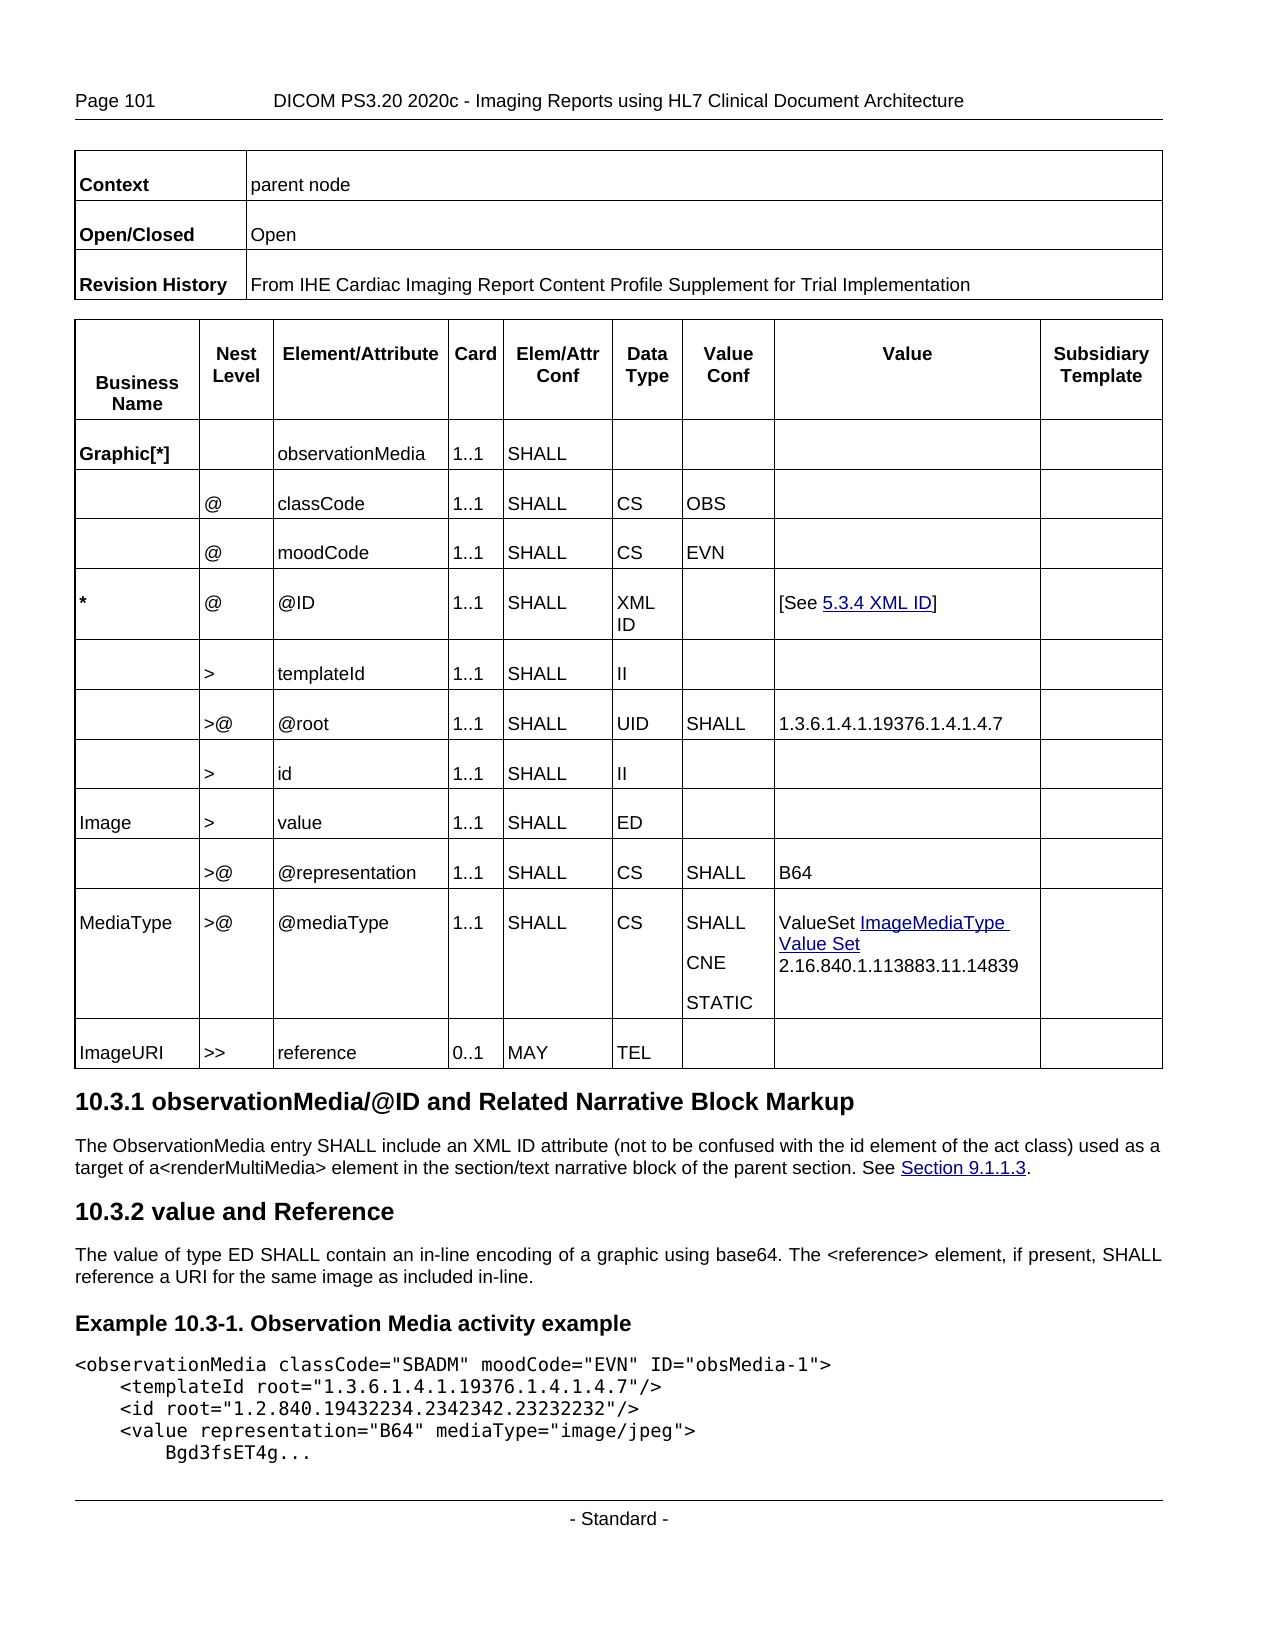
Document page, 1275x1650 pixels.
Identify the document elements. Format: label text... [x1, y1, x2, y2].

table_cell mood​Code [274, 519, 448, 568]
table_cell [683, 640, 774, 689]
table_cell [1041, 519, 1162, 568]
table_cell id [274, 740, 448, 788]
table_cell SHALL [504, 640, 612, 689]
table_cell [1041, 470, 1162, 518]
table_cell parent node [247, 151, 1162, 200]
table_cell ValueSet ImageMediaType Value Set 2.16.840.1.113883.11.14839 [775, 889, 1040, 1018]
table_cell >@ [200, 839, 273, 888]
text The ObservationMedia entry SHALL include an XML ID attribute (not to be confused with the id element of the act class) used as a target of a<renderMultiMedia> element in the section/text narrative block of the parent section. See Section 9.1.1.3. [75, 1135, 1162, 1178]
table_cell [1041, 789, 1162, 838]
table_cell [775, 789, 1040, 838]
table_cell [683, 569, 774, 639]
table_cell class​Code [274, 470, 448, 518]
table_cell 0..1 [449, 1019, 503, 1068]
table_cell SHALL [683, 690, 774, 738]
table_cell [775, 1019, 1040, 1068]
table_cell [1041, 640, 1162, 689]
table_cell 1..1 [449, 789, 503, 838]
table_cell * [76, 569, 199, 639]
text Example 10.3-1. Observation Media activity example [75, 1310, 1162, 1336]
table_cell 1..1 [449, 839, 503, 888]
table_cell @ [200, 569, 273, 639]
table_cell [200, 420, 273, 468]
table_cell B64 [775, 839, 1040, 888]
table_cell EVN [683, 519, 774, 568]
table_cell SHALL [504, 569, 612, 639]
table_cell 1..1 [449, 740, 503, 788]
table_cell @ [200, 519, 273, 568]
table_cell observation​Media [274, 420, 448, 468]
table_header Business Name [76, 320, 199, 419]
table_cell >> [200, 1019, 273, 1068]
table_cell 1..1 [449, 470, 503, 518]
table_cell Image [76, 789, 199, 838]
table_cell SHALL CNE STATIC [683, 889, 774, 1018]
table_cell [1041, 889, 1162, 1018]
table_cell [775, 640, 1040, 689]
table_cell Graphic[*] [76, 420, 199, 468]
table_header Subsidiary Template [1041, 320, 1162, 419]
table_cell [683, 740, 774, 788]
text <observationMedia classCode="SBADM" moodCode="EVN" ID="obsMedia-1"> <templateId root="1.3.6.1.4.1.19376.1.4.1.4.7"/> <id root="1.2.840.19432234.2342342.23232232"/> <value representation="B64" mediaType="image/jpeg"> Bgd3fsET4g... [75, 1354, 1162, 1464]
table_header Element/​Attribute [274, 320, 448, 419]
table_cell CS [613, 839, 682, 888]
table_cell II [613, 740, 682, 788]
table_cell 1..1 [449, 640, 503, 689]
table_cell SHALL [504, 420, 612, 468]
table_cell SHALL [504, 789, 612, 838]
table_cell [775, 740, 1040, 788]
table_cell [1041, 690, 1162, 738]
table_cell [1041, 740, 1162, 788]
text 10.3.2 value and Reference [75, 1197, 1162, 1226]
table_cell [683, 789, 774, 838]
table_cell [775, 470, 1040, 518]
table_cell 1..1 [449, 420, 503, 468]
table_cell > [200, 640, 273, 689]
table_cell [76, 519, 199, 568]
table_cell OBS [683, 470, 774, 518]
table_cell [76, 640, 199, 689]
table_cell [76, 470, 199, 518]
table_cell >@ [200, 690, 273, 738]
table_cell CS [613, 889, 682, 1018]
table_cell 1.3.6.1.4.1.19376.​1.4.1.4.7 [775, 690, 1040, 738]
table_cell @mediaType [274, 889, 448, 1018]
table_cell [76, 740, 199, 788]
table_header Elem/Attr Conf [504, 320, 612, 419]
table_cell Open [247, 201, 1162, 249]
table_header Value Conf [683, 320, 774, 419]
table_cell > [200, 740, 273, 788]
table_cell TEL [613, 1019, 682, 1068]
table_cell [1041, 569, 1162, 639]
table_cell 1..1 [449, 569, 503, 639]
table_cell CS [613, 470, 682, 518]
table_header Card [449, 320, 503, 419]
table_cell 1..1 [449, 690, 503, 738]
table_cell @representation [274, 839, 448, 888]
table_cell >@ [200, 889, 273, 1018]
table_cell UID [613, 690, 682, 738]
table_cell II [613, 640, 682, 689]
table_cell [683, 420, 774, 468]
table_header Data Type [613, 320, 682, 419]
table_cell [See 5.3.4 XML ID] [775, 569, 1040, 639]
table_cell > [200, 789, 273, 838]
table_cell SHALL [504, 740, 612, 788]
table_cell MAY [504, 1019, 612, 1068]
table_cell XML ID [613, 569, 682, 639]
text 10.3.1 observationMedia/@ID and Related Narrative Block Markup [75, 1087, 1162, 1116]
table_cell [76, 839, 199, 888]
table_cell [613, 420, 682, 468]
table_cell @root [274, 690, 448, 738]
table_cell Context [76, 151, 246, 200]
table_cell ED [613, 789, 682, 838]
table_cell Open/Closed [76, 201, 246, 249]
table_cell Revision History [76, 250, 246, 299]
table_cell @ID [274, 569, 448, 639]
table_cell From IHE Cardiac Imaging Report Content Profile Supplement for Trial Implementation [247, 250, 1162, 299]
table_cell SHALL [504, 839, 612, 888]
table_cell Media​Type [76, 889, 199, 1018]
table_cell [1041, 420, 1162, 468]
table_cell Image​URI [76, 1019, 199, 1068]
text The value of type ED SHALL contain an in-line encoding of a graphic using base64. The <reference> element, if present, SHALL reference a URI for the same image as included in-line. [75, 1244, 1162, 1287]
table_cell SHALL [504, 519, 612, 568]
table_header Nest Level [200, 320, 273, 419]
table_cell CS [613, 519, 682, 568]
table_cell template​Id [274, 640, 448, 689]
table_cell @ [200, 470, 273, 518]
table_cell reference [274, 1019, 448, 1068]
table_cell [76, 690, 199, 738]
table_cell [683, 1019, 774, 1068]
table_header Value [775, 320, 1040, 419]
table_cell SHALL [504, 889, 612, 1018]
table_cell [775, 519, 1040, 568]
table_cell SHALL [504, 690, 612, 738]
table_cell 1..1 [449, 889, 503, 1018]
table_cell SHALL [683, 839, 774, 888]
table_cell [1041, 1019, 1162, 1068]
table_cell [775, 420, 1040, 468]
table_cell SHALL [504, 470, 612, 518]
table_cell value [274, 789, 448, 838]
table_cell 1..1 [449, 519, 503, 568]
table_cell [1041, 839, 1162, 888]
